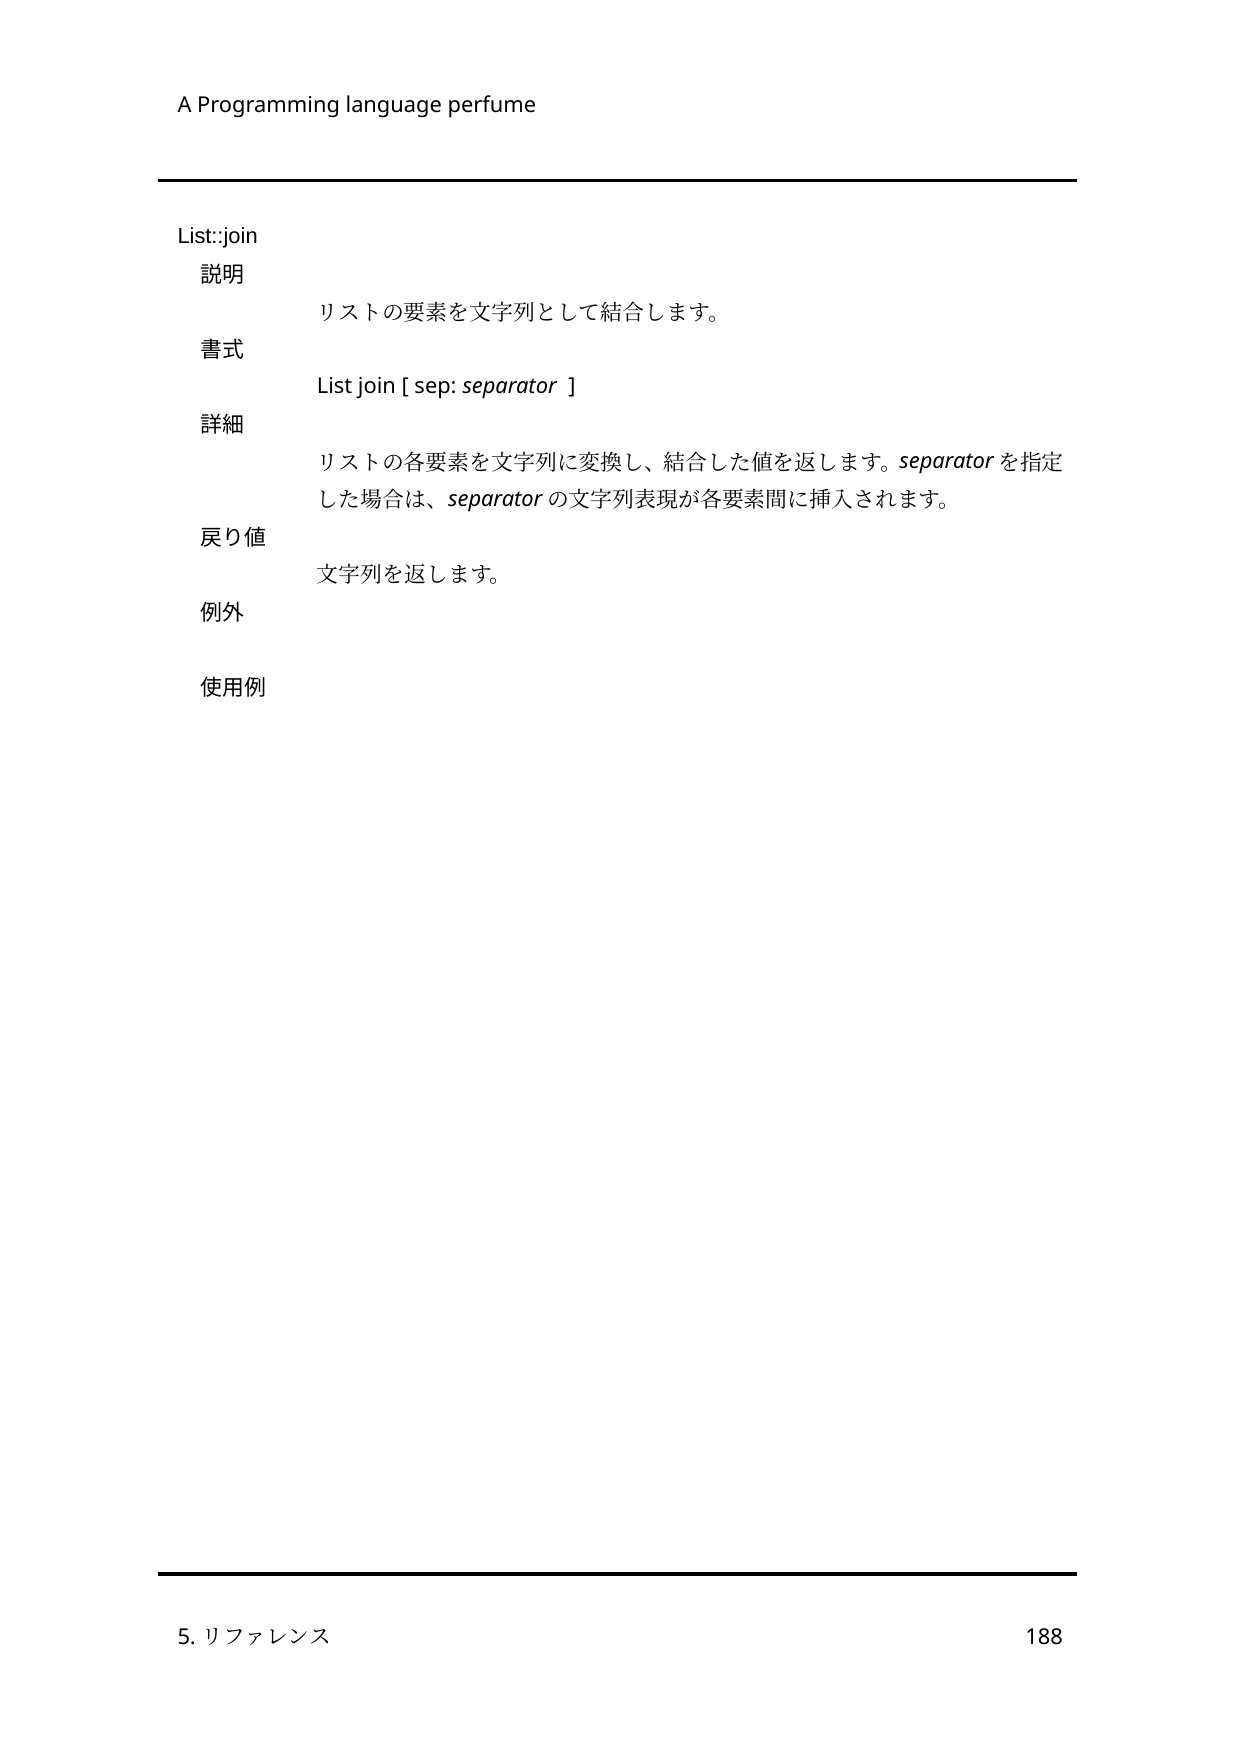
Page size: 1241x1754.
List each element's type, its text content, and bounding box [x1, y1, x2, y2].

table_cell 使用例 [200, 667, 317, 742]
table_cell 詳細 [200, 404, 317, 517]
table_header 説明 [200, 254, 317, 329]
table_cell 戻り値 [200, 517, 317, 592]
subtitle List::join [177, 217, 1063, 254]
table_cell 文字列を返します。 [317, 517, 1063, 592]
table_cell リストの各要素を文字列に変換し、結合した値を返します。separatorを指定した場合は、separatorの文字列表現が各要素間に挿入されます。 [317, 404, 1063, 517]
table_cell [317, 667, 1063, 742]
table_cell [317, 592, 1063, 667]
table_cell 書式 [200, 329, 317, 404]
table_header リストの要素を文字列として結合します。 [317, 254, 1063, 329]
table_cell List join [ sep: separator ] [317, 329, 1063, 404]
table_cell 例外 [200, 592, 317, 667]
